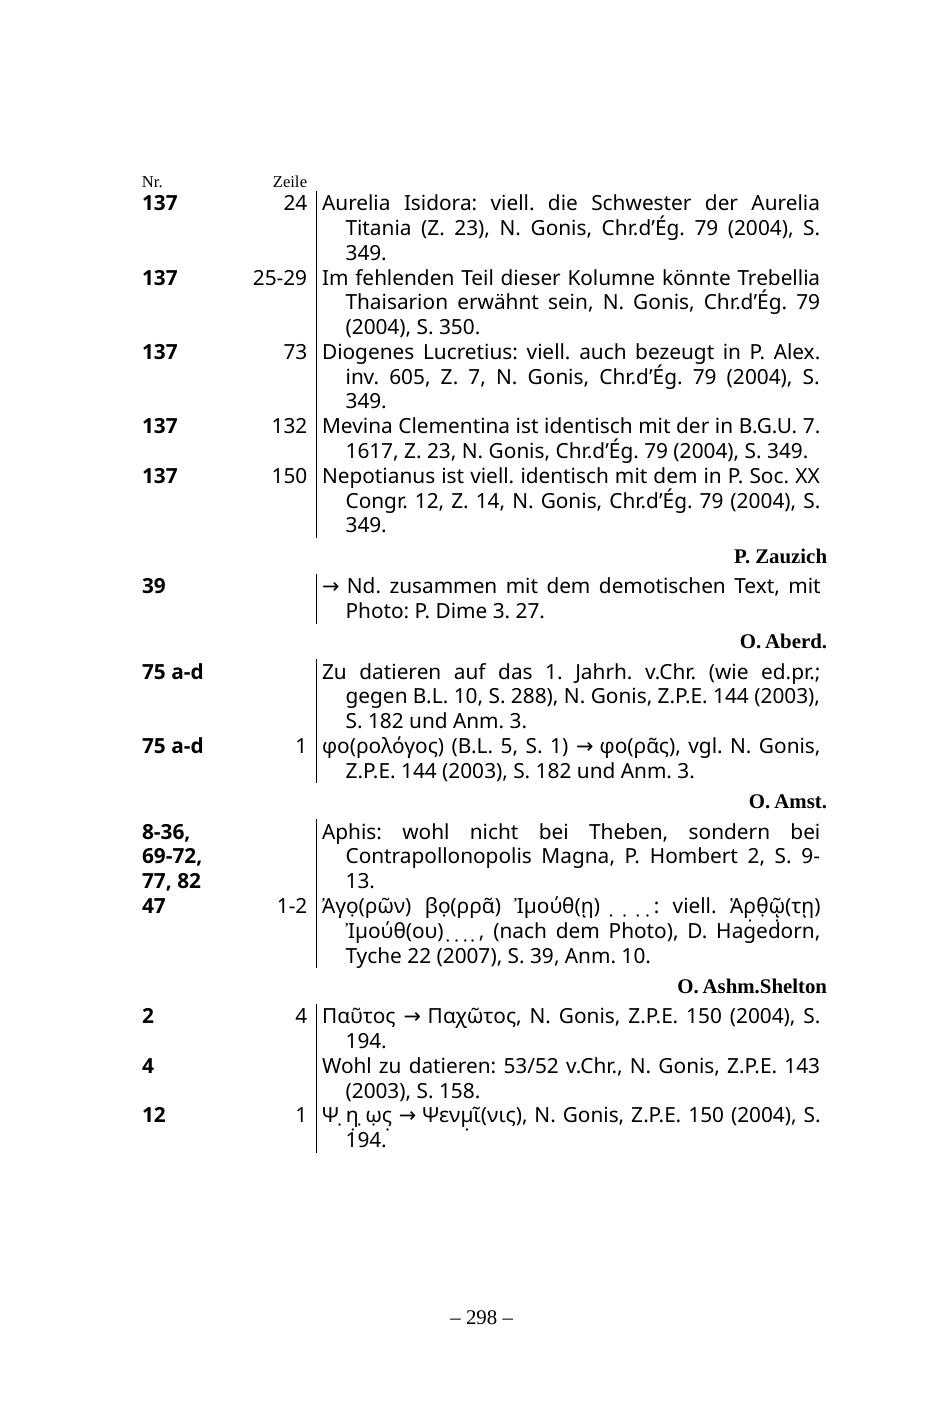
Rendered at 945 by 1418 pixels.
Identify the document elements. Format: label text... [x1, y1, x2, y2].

table_header 75 a-d [136, 659, 224, 734]
table_cell φο(ρολόγος) (B.L. 5, S. 1) → φο(ρᾶς), vgl. N. Gonis, Z.P.E. 144 (2003), S. 182 und Anm. 3. [317, 734, 827, 783]
table_header [224, 659, 316, 734]
table_cell Nepotianus ist viell. identisch mit dem in P. Soc. XX Congr. 12, Z. 14, N. Gonis, Chr.d’Ég. 79 (2004), S. 349. [317, 464, 827, 538]
table_cell 132 [224, 414, 316, 463]
table_cell 137 [136, 265, 224, 339]
table_cell 25-29 [224, 265, 316, 339]
table_cell 1-2 [224, 894, 316, 968]
table_cell Im fehlenden Teil dieser Kolumne könnte Trebellia Thaisarion erwähnt sein, N. Gonis, Chr.d’Ég. 79 (2004), S. 350. [317, 265, 827, 339]
table_cell 1 [224, 1103, 316, 1153]
table_cell Mevina Clementina ist identisch mit der in B.G.U. 7. 1617, Z. 23, N. Gonis, Chr.d’Ég. 79 (2004), S. 349. [317, 414, 827, 463]
table_header 2 [136, 1004, 224, 1053]
table_header 4 [224, 1004, 316, 1053]
table_cell [224, 1054, 316, 1103]
table_header → Nd. zusammen mit dem demotischen Text, mit Photo: P. Dime 3. 27. [317, 574, 827, 623]
subtitle O. Aberd. [136, 629, 827, 653]
table_cell Ἀγο̣(ρῶν) βο̣(ρρᾶ) Ἰμούθ(ῃ) ̣ ̣ ̣ ̣: viell. Ἁρ̣θ̣ῷ̣(τῃ) Ἰμούθ(ου) ̣ ̣ ̣ ̣, (nach dem Photo), D. Hagedorn, Tyche 22 (2007), S. 39, Anm. 10. [317, 894, 827, 968]
table_cell 73 [224, 340, 316, 414]
table_cell Wohl zu datieren: 53/52 v.Chr., N. Gonis, Z.P.E. 143 (2003), S. 158. [317, 1054, 827, 1103]
table_cell 150 [224, 464, 316, 538]
table_header [224, 819, 316, 894]
table_cell 4 [136, 1054, 224, 1103]
table_cell Diogenes Lucretius: viell. auch bezeugt in P. Alex. inv. 605, Z. 7, N. Gonis, Chr.d’Ég. 79 (2004), S. 349. [317, 340, 827, 414]
table_cell Aurelia Isidora: viell. die Schwester der Aurelia Titania (Z. 23), N. Gonis, Chr.d’Ég. 79 (2004), S. 349. [317, 191, 827, 265]
table_cell Ψ ̣η̣ ̣ω̣ς̣ → Ψενμ̣ῖ(νις), N. Gonis, Z.P.E. 150 (2004), S. 194. [317, 1103, 827, 1153]
table_cell 47 [136, 894, 224, 968]
table_cell 137 [136, 414, 224, 463]
table_header Zu datieren auf das 1. Jahrh. v.Chr. (wie ed.pr.; gegen B.L. 10, S. 288), N. Gonis, Z.P.E. 144 (2003), S. 182 und Anm. 3. [317, 659, 827, 734]
table_cell 137 [136, 464, 224, 538]
subtitle P. Zauzich [136, 544, 827, 568]
table_header [224, 574, 316, 623]
table_header 8-36, 69-72, 77, 82 [136, 819, 224, 894]
subtitle O. Ashm.Shelton [136, 974, 827, 998]
table_cell 24 [224, 191, 316, 265]
table_header Aphis: wohl nicht bei Theben, sondern bei Contrapollonopolis Magna, P. Hombert 2, S. 9-13. [317, 819, 827, 894]
table_cell 75 a-d [136, 734, 224, 783]
table_header 39 [136, 574, 224, 623]
table_cell 137 [136, 340, 224, 414]
table_cell 1 [224, 734, 316, 783]
table_cell 137 [136, 191, 224, 265]
subtitle O. Amst. [136, 789, 827, 813]
table_header Παῦτος → Παχῶτος, N. Gonis, Z.P.E. 150 (2004), S. 194. [317, 1004, 827, 1053]
table_cell 12 [136, 1103, 224, 1153]
